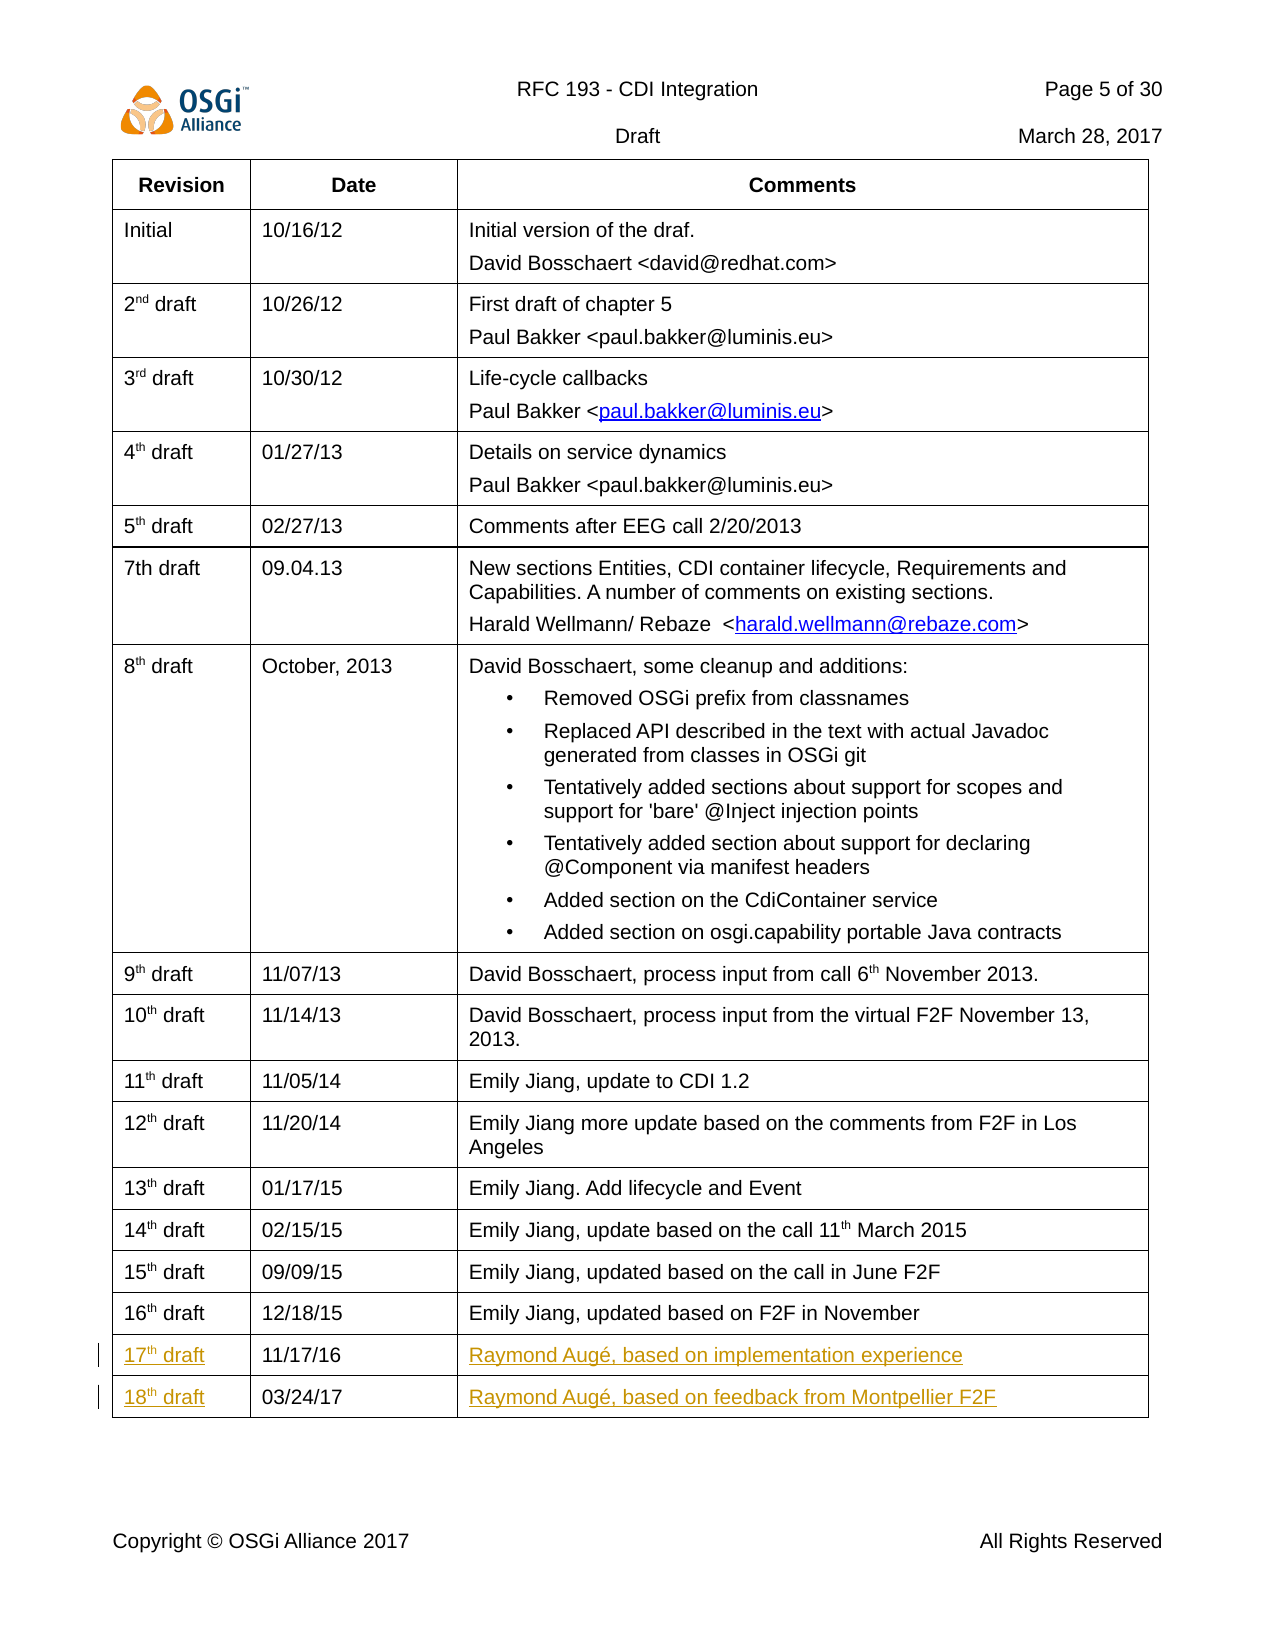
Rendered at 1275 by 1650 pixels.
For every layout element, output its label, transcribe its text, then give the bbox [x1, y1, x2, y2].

table_cell First draft of chapter 5 Paul Bakker <paul.bakker@luminis.eu> [458, 284, 1148, 357]
table_cell 13-01-27 [251, 432, 457, 505]
table_cell 16-11-17 [251, 1335, 457, 1375]
table_cell David Bosschaert, process input from the virtual F2F November 13, 2013. [458, 995, 1148, 1059]
table_cell 13-11-07 [251, 953, 457, 994]
table_cell Life-cycle callbacks Paul Bakker <paul.bakker@luminis.eu> [458, 358, 1148, 431]
table_cell 13th draft [113, 1168, 250, 1208]
table_cell Comments after EEG call 2/20/2013 [458, 506, 1148, 546]
table_cell 2nd draft [113, 284, 250, 357]
table_cell 7th draft [113, 548, 250, 644]
table_cell 14-11-05 [251, 1061, 457, 1101]
table_cell Emily Jiang, updated based on F2F in November [458, 1293, 1148, 1333]
table_cell 12-10-16 [251, 210, 457, 283]
table_cell David Bosschaert, some cleanup and additions: Removed OSGi prefix from classnames Replaced API described in the text with actual Javadoc generated from classes in OSGi git Tentatively added sections about support for scopes and support for 'bare' @Inject injection points Tentatively added section about support for declaring @Component via manifest headers Added section on the CdiContainer service Added section on osgi.capability portable Java contracts [458, 645, 1148, 952]
table_cell 12-10-26 [251, 284, 457, 357]
table_cell Initial version of the draf. David Bosschaert <david@redhat.com> [458, 210, 1148, 283]
table_cell Details on service dynamics Paul Bakker <paul.bakker@luminis.eu> [458, 432, 1148, 505]
table_cell Emily Jiang, updated based on the call in June F2F [458, 1251, 1148, 1292]
picture [113, 78, 257, 142]
table_cell 15-09-09 [251, 1251, 457, 1292]
table_cell 9th draft [113, 953, 250, 994]
table_cell 12th draft [113, 1102, 250, 1167]
table_cell 8th draft [113, 645, 250, 952]
table_cell 15-12-18 [251, 1293, 457, 1333]
table_cell Emily Jiang more update based on the comments from F2F in Los Angeles [458, 1102, 1148, 1167]
table_cell Raymond Augé, based on feedback from Montpellier F2F [458, 1376, 1148, 1417]
table_cell 13-02-27 [251, 506, 457, 546]
table_header Comments [458, 160, 1148, 209]
table_header Revision [113, 160, 250, 209]
table_cell Emily Jiang. Add lifecycle and Event [458, 1168, 1148, 1208]
table_cell David Bosschaert, process input from call 6th November 2013. [458, 953, 1148, 994]
table_cell 5th draft [113, 506, 250, 546]
table_cell 18th draft [113, 1376, 250, 1417]
table_cell Emily Jiang, update based on the call 11th March 2015 [458, 1210, 1148, 1250]
table_cell 10th draft [113, 995, 250, 1059]
table_cell 12-10-30 [251, 358, 457, 431]
table_cell Initial [113, 210, 250, 283]
table_cell Emily Jiang, update to CDI 1.2 [458, 1061, 1148, 1101]
table_cell 09.04.13 [251, 548, 457, 644]
table_header Date [251, 160, 457, 209]
table_cell 15-02-15 [251, 1210, 457, 1250]
table_cell Raymond Augé, based on implementation experience [458, 1335, 1148, 1375]
table_cell 17th draft [113, 1335, 250, 1375]
table_cell 4th draft [113, 432, 250, 505]
table_cell 13-11-14 [251, 995, 457, 1059]
table_cell 15th draft [113, 1251, 250, 1292]
table_cell 3rd draft [113, 358, 250, 431]
table_cell 14-11-20 [251, 1102, 457, 1167]
table_cell 16th draft [113, 1293, 250, 1333]
table_cell 11th draft [113, 1061, 250, 1101]
table_cell 15-01-17 [251, 1168, 457, 1208]
table_cell October, 2013 [251, 645, 457, 952]
table_cell New sections Entities, CDI container lifecycle, Requirements and Capabilities. A number of comments on existing sections. Harald Wellmann/ Rebaze <harald.wellmann@rebaze.com> [458, 548, 1148, 644]
table_cell 17-03-24 [251, 1376, 457, 1417]
table_cell 14th draft [113, 1210, 250, 1250]
